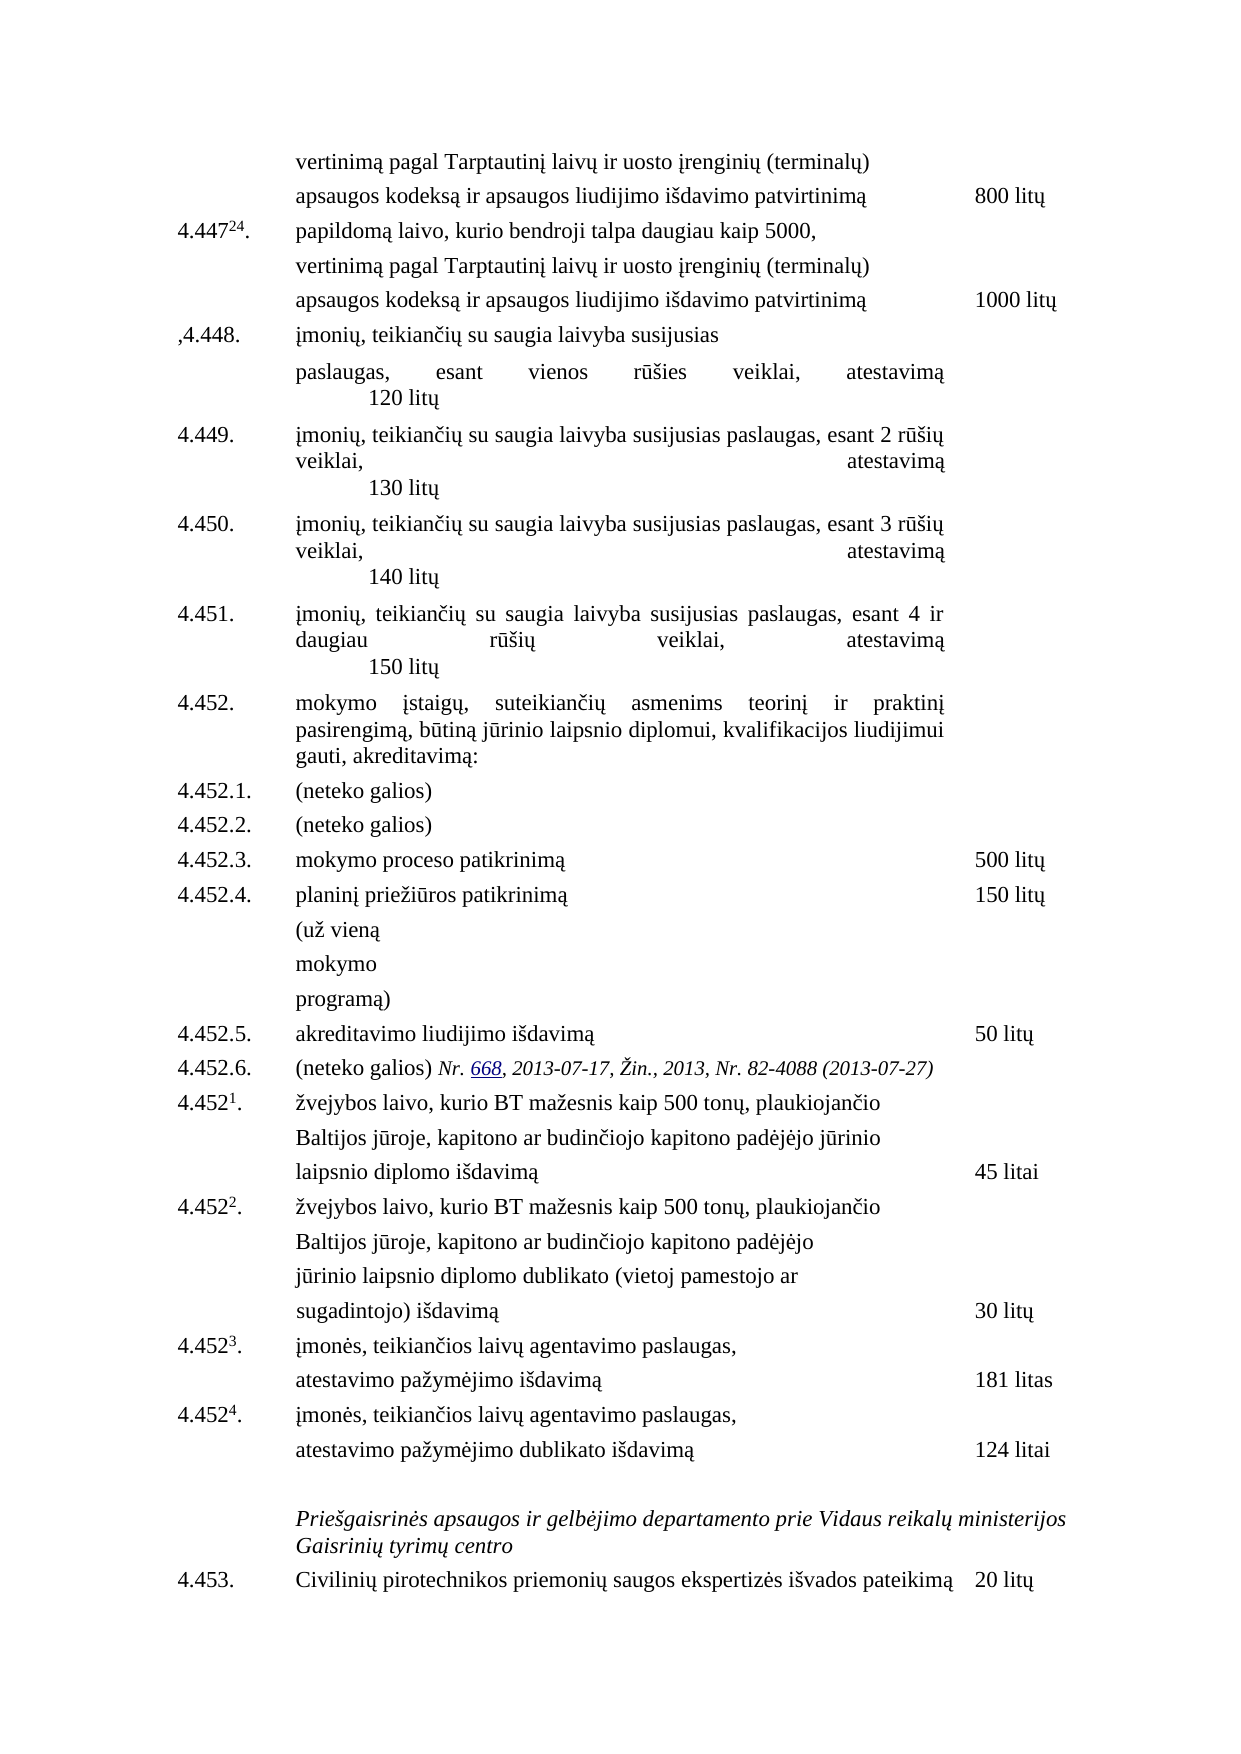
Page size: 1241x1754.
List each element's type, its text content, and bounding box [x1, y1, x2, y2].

text 4.452.3. mokymo proceso patikrinimą 500 litų [177, 846, 1122, 873]
text Priešgaisrinės apsaugos ir gelbėjimo departamento prie Vidaus reikalų ministerijos [295, 1505, 1122, 1532]
text 4.452.1. (neteko galios) [177, 777, 1122, 803]
text sugadintojo) išdavimą 30 litų [296, 1297, 1122, 1323]
text atestavimo pažymėjimo išdavimą 181 litas [177, 1367, 1122, 1393]
text 4.4521. žvejybos laivo, kurio BT mažesnis kaip 500 tonų, plaukiojančio [177, 1089, 1122, 1115]
text 4.452. mokymo įstaigų, suteikiančių asmenims teorinį ir praktinį pasirengimą, būtiną jūrinio laipsnio diplomui, kvalifikacijos liudijimui gauti, akreditavimą: [177, 689, 945, 768]
text 4.451. įmonių, teikiančių su saugia laivyba susijusias paslaugas, esant 4 ir daugiau rūšių veiklai, atestavimą 150 litų [177, 600, 945, 679]
text 4.4524. įmonės, teikiančios laivų agentavimo paslaugas, [177, 1401, 1122, 1428]
text 4.450. įmonių, teikiančių su saugia laivyba susijusias paslaugas, esant 3 rūšių veiklai, atestavimą 140 litų [177, 511, 945, 589]
text apsaugos kodeksą ir apsaugos liudijimo išdavimo patvirtinimą 800 litų [295, 182, 1122, 209]
text ,4.448. įmonių, teikiančių su saugia laivyba susijusias [177, 321, 945, 347]
text apsaugos kodeksą ir apsaugos liudijimo išdavimo patvirtinimą 1000 litų [295, 286, 1122, 313]
text 4.452.5. akreditavimo liudijimo išdavimą 50 litų [177, 1020, 1122, 1046]
text 4.452.2. (neteko galios) [177, 812, 1122, 838]
text vertinimą pagal Tarptautinį laivų ir uosto įrenginių (terminalų) [295, 252, 1122, 278]
text paslaugas, esant vienos rūšies veiklai, atestavimą 120 litų [177, 358, 945, 411]
text 4.449. įmonių, teikiančių su saugia laivyba susijusias paslaugas, esant 2 rūšių veiklai, atestavimą 130 litų [177, 421, 945, 500]
text mokymo [177, 950, 1122, 977]
text 4.452.6. (neteko galios) Nr. 668, 2013-07-17, Žin., 2013, Nr. 82-4088 (2013-07-27) [177, 1054, 1122, 1081]
text laipsnio diplomo išdavimą 45 litai [177, 1158, 1122, 1185]
text Baltijos jūroje, kapitono ar budinčiojo kapitono padėjėjo jūrinio [177, 1124, 1122, 1150]
text 4.4523. įmonės, teikiančios laivų agentavimo paslaugas, [177, 1332, 1122, 1358]
text programą) [177, 985, 1122, 1011]
text Gaisrinių tyrimų centro [295, 1532, 1122, 1558]
text jūrinio laipsnio diplomo dublikato (vietoj pamestojo ar [177, 1262, 1122, 1289]
text 4.453. Civilinių pirotechnikos priemonių saugos ekspertizės išvados pateikimą 20 litų [177, 1566, 1122, 1593]
text vertinimą pagal Tarptautinį laivų ir uosto įrenginių (terminalų) [295, 148, 1122, 174]
text atestavimo pažymėjimo dublikato išdavimą 124 litai [177, 1436, 1122, 1462]
text Baltijos jūroje, kapitono ar budinčiojo kapitono padėjėjo [177, 1228, 1122, 1254]
text (už vieną [177, 916, 1122, 942]
text 4.44724. papildomą laivo, kurio bendroji talpa daugiau kaip 5000, [177, 217, 1122, 243]
text 4.4522. žvejybos laivo, kurio BT mažesnis kaip 500 tonų, plaukiojančio [177, 1193, 1122, 1219]
text 4.452.4. planinį priežiūros patikrinimą 150 litų [177, 881, 1122, 907]
